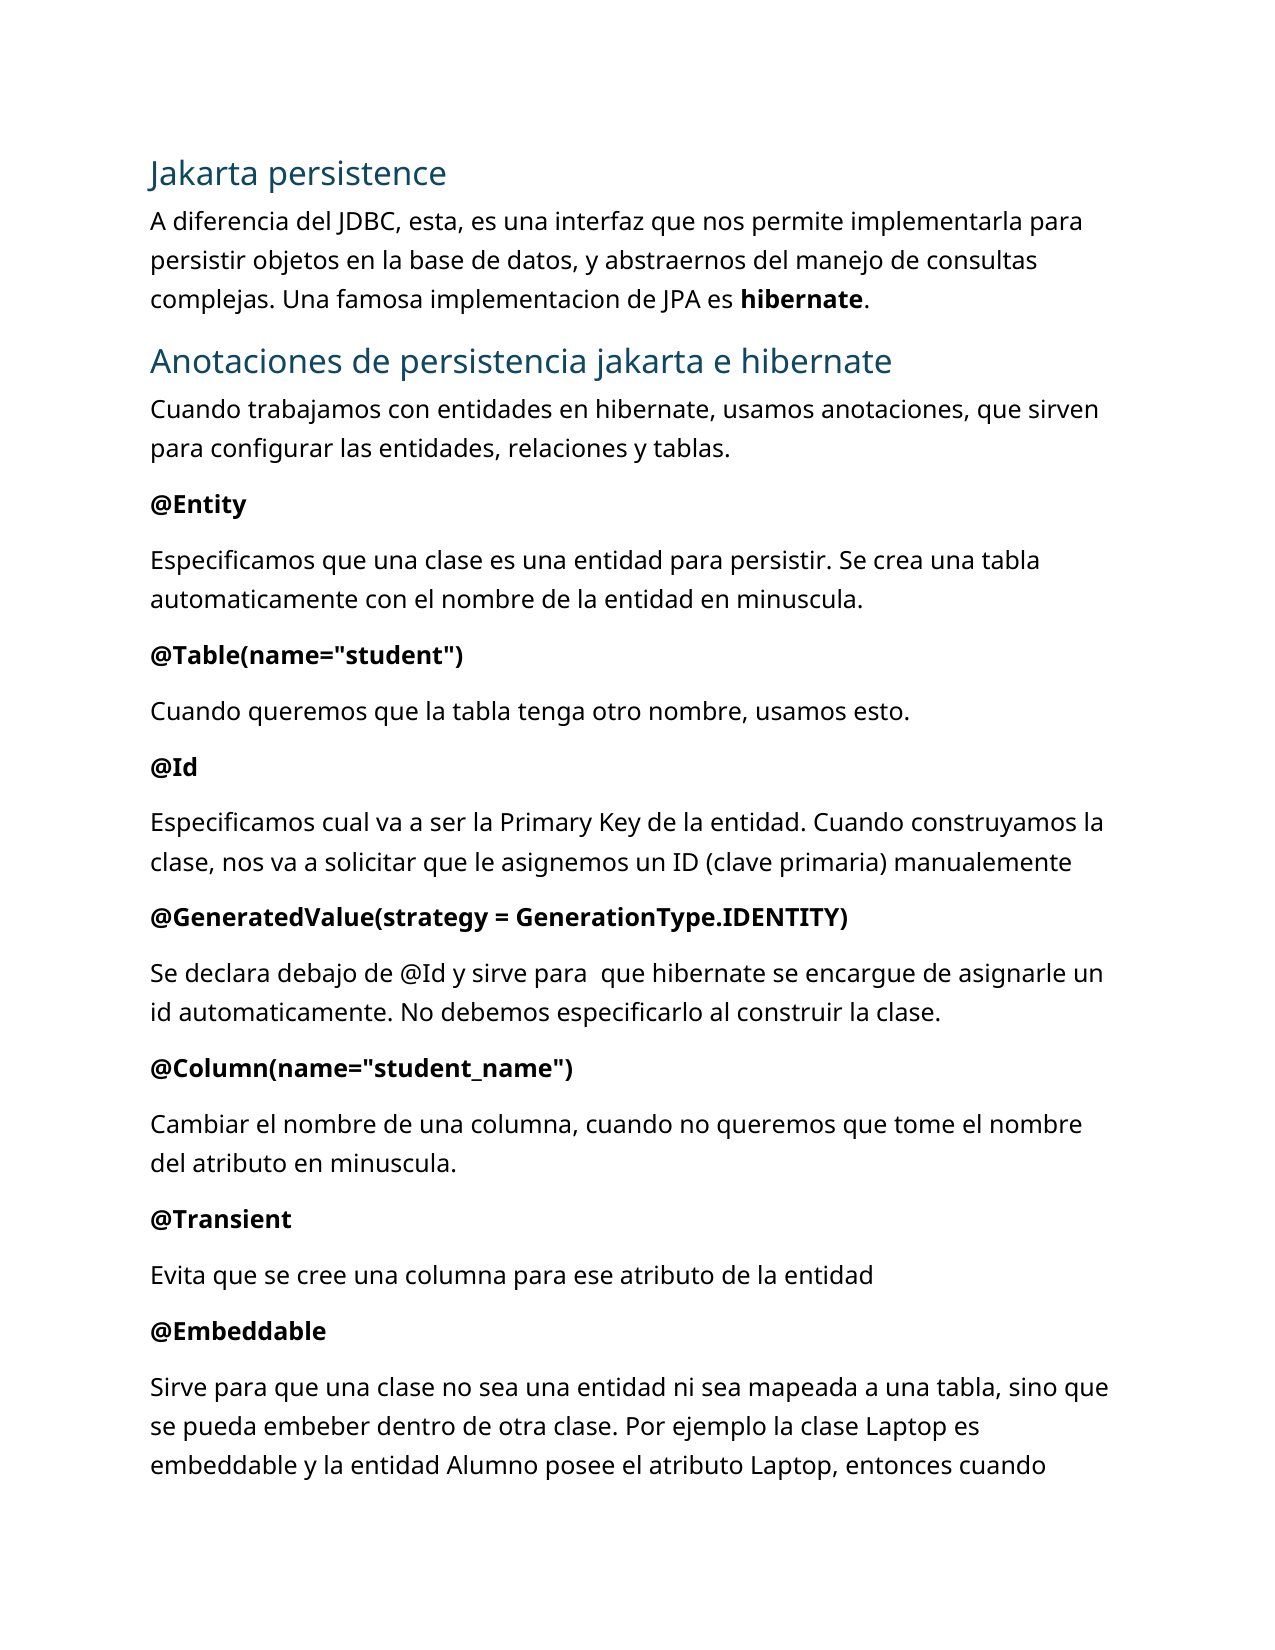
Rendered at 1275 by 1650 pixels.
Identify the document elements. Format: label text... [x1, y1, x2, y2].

text @Id [150, 749, 1125, 783]
text Especificamos que una clase es una entidad para persistir. Se crea una tabla automaticamente con el nombre de la entidad en minuscula. [150, 542, 1125, 616]
text @Embeddable [150, 1313, 1125, 1347]
text Se declara debajo de @Id y sirve para que hibernate se encargue de asignarle un id automaticamente. No debemos especificarlo al construir la clase. [150, 956, 1125, 1029]
text @Entity [150, 487, 1125, 521]
text @GeneratedValue(strategy = GenerationType.IDENTITY) [150, 900, 1125, 934]
text Cuando queremos que la tabla tenga otro nombre, usamos esto. [150, 693, 1125, 727]
text Sirve para que una clase no sea una entidad ni sea mapeada a una tabla, sino que se pueda embeber dentro de otra clase. Por ejemplo la clase Laptop es embeddable y la entidad Alumno posee el atributo Laptop, entonces cuando [150, 1369, 1125, 1482]
text @Column(name="student_name") [150, 1051, 1125, 1085]
subtitle Jakarta persistence [150, 150, 1125, 195]
text Especificamos cual va a ser la Primary Key de la entidad. Cuando construyamos la clase, nos va a solicitar que le asignemos un ID (clave primaria) manualemente [150, 805, 1125, 878]
subtitle Anotaciones de persistencia jakarta e hibernate [150, 338, 1125, 383]
text Evita que se cree una columna para ese atributo de la entidad [150, 1257, 1125, 1292]
text Cambiar el nombre de una columna, cuando no queremos que tome el nombre del atributo en minuscula. [150, 1107, 1125, 1180]
text @Table(name="student") [150, 637, 1125, 672]
text A diferencia del JDBC, esta, es una interfaz que nos permite implementarla para persistir objetos en la base de datos, y abstraernos del manejo de consultas complejas. Una famosa implementacion de JPA es hibernate. [150, 204, 1125, 316]
text Cuando trabajamos con entidades en hibernate, usamos anotaciones, que sirven para configurar las entidades, relaciones y tablas. [150, 392, 1125, 465]
text @Transient [150, 1202, 1125, 1236]
